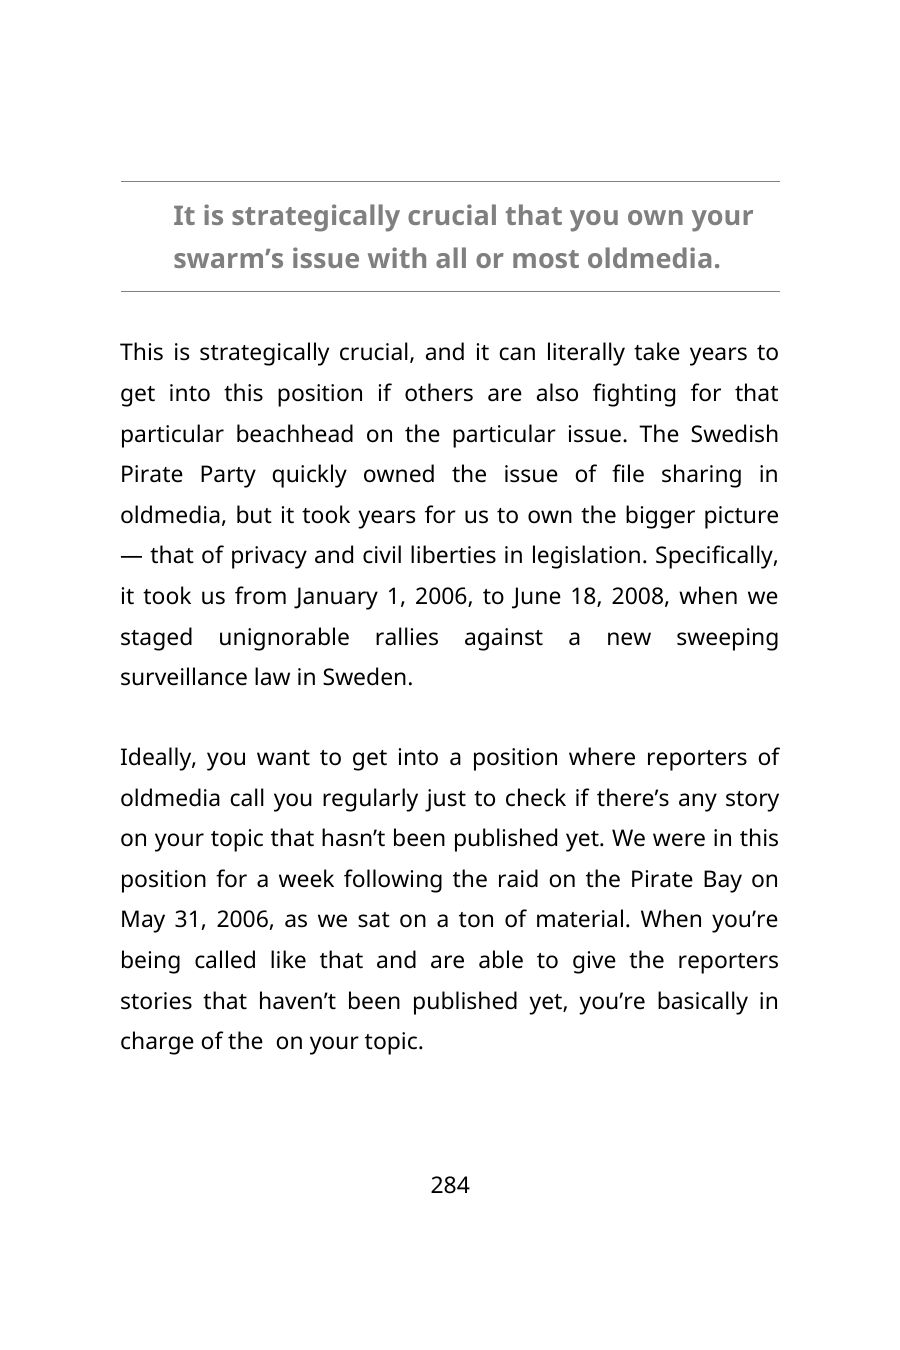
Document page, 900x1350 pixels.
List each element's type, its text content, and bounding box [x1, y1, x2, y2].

text This is strategically crucial, and it can literally take years to get into this position if others are also fighting for that particular beachhead on the particular issue. The Swedish Pirate Party quickly owned the issue of file sharing in oldmedia, but it took years for us to own the bigger picture — that of privacy and civil liberties in legislation. Specifically, it took us from January 1, 2006, to June 18, 2008, when we staged unignorable rallies against a new sweeping surveillance law in Sweden. [120, 336, 780, 692]
text Ideally, you want to get into a position where reporters of oldmedia call you regularly just to check if there’s any story on your topic that hasn’t been published yet. We were in this position for a week following the raid on the Pirate Bay on May 31, 2006, as we sat on a ton of material. When you’re being called like that and are able to give the reporters stories that haven’t been published yet, you’re basically in charge of the on your topic. [120, 741, 780, 1056]
text It is strategically crucial that you own your swarm’s issue with all or most oldmedia. [121, 182, 780, 291]
